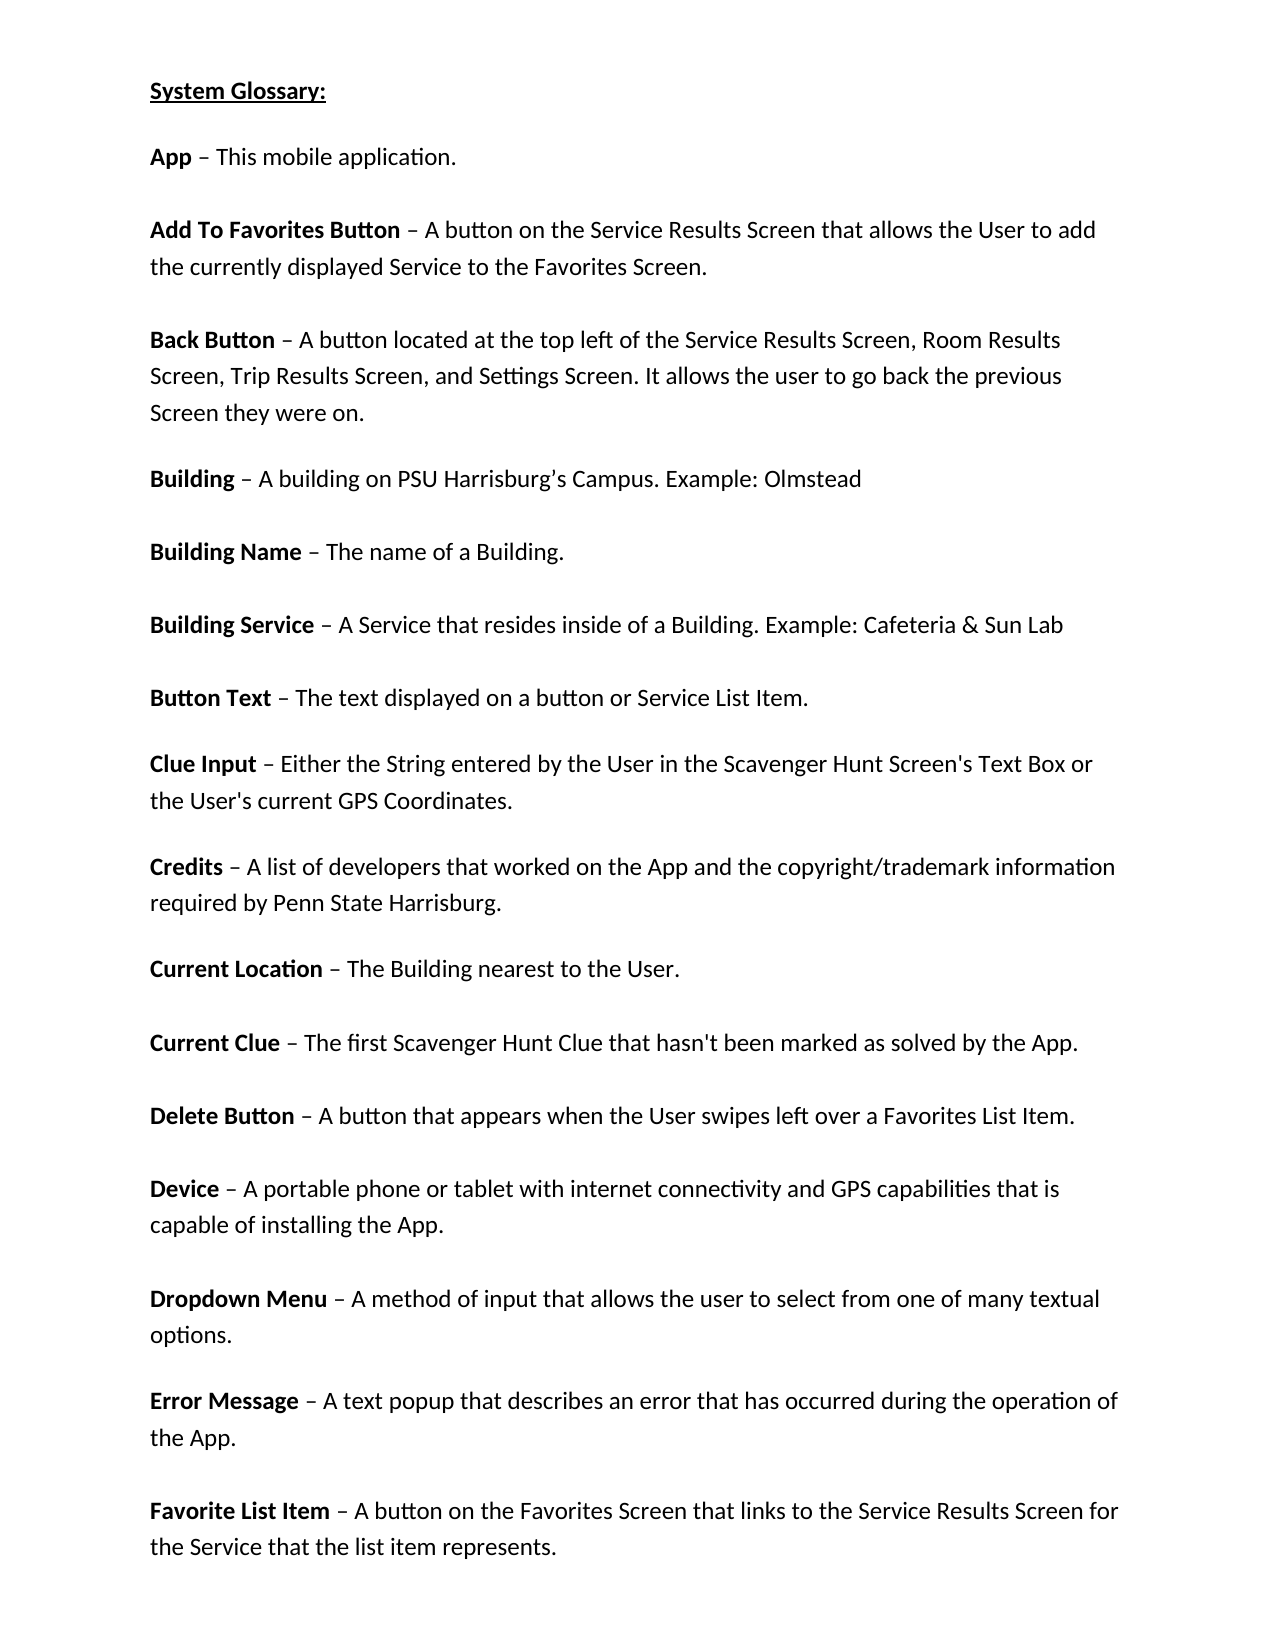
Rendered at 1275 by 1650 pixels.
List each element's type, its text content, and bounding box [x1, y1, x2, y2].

text App – This mobile application. [150, 141, 1125, 172]
text Clue Input – Either the String entered by the User in the Scavenger Hunt Screen's Text Box or the User's current GPS Coordinates. [150, 748, 1125, 816]
text System Glossary: [150, 75, 1125, 106]
text Delete Button – A button that appears when the User swipes left over a Favorites List Item. [150, 1100, 1125, 1130]
text Device – A portable phone or tablet with internet connectivity and GPS capabilities that is capable of installing the App. [150, 1173, 1125, 1240]
text Building Name – The name of a Building. [150, 536, 1125, 567]
text Add To Favorites Button – A button on the Service Results Screen that allows the User to add the currently displayed Service to the Favorites Screen. [150, 214, 1125, 281]
text Current Location – The Building nearest to the User. [150, 954, 1125, 984]
text Building Service – A Service that resides inside of a Building. Example: Cafeteria & Sun Lab [150, 609, 1125, 640]
text Current Clue – The first Scavenger Hunt Clue that hasn't been marked as solved by the App. [150, 1027, 1125, 1057]
text Building – A building on PSU Harrisburg’s Campus. Example: Olmstead [150, 463, 1125, 493]
text Error Message – A text popup that describes an error that has occurred during the operation of the App. [150, 1385, 1125, 1452]
text Button Text – The text displayed on a button or Service List Item. [150, 682, 1125, 713]
text Favorite List Item – A button on the Favorites Screen that links to the Service Results Screen for the Service that the list item represents. [150, 1495, 1125, 1562]
text Dropdown Menu – A method of input that allows the user to select from one of many textual options. [150, 1283, 1125, 1350]
text Back Button – A button located at the top left of the Service Results Screen, Room Results Screen, Trip Results Screen, and Settings Screen. It allows the user to go back the previous Screen they were on. [150, 324, 1125, 427]
text Credits – A list of developers that worked on the App and the copyright/trademark information required by Penn State Harrisburg. [150, 851, 1125, 918]
